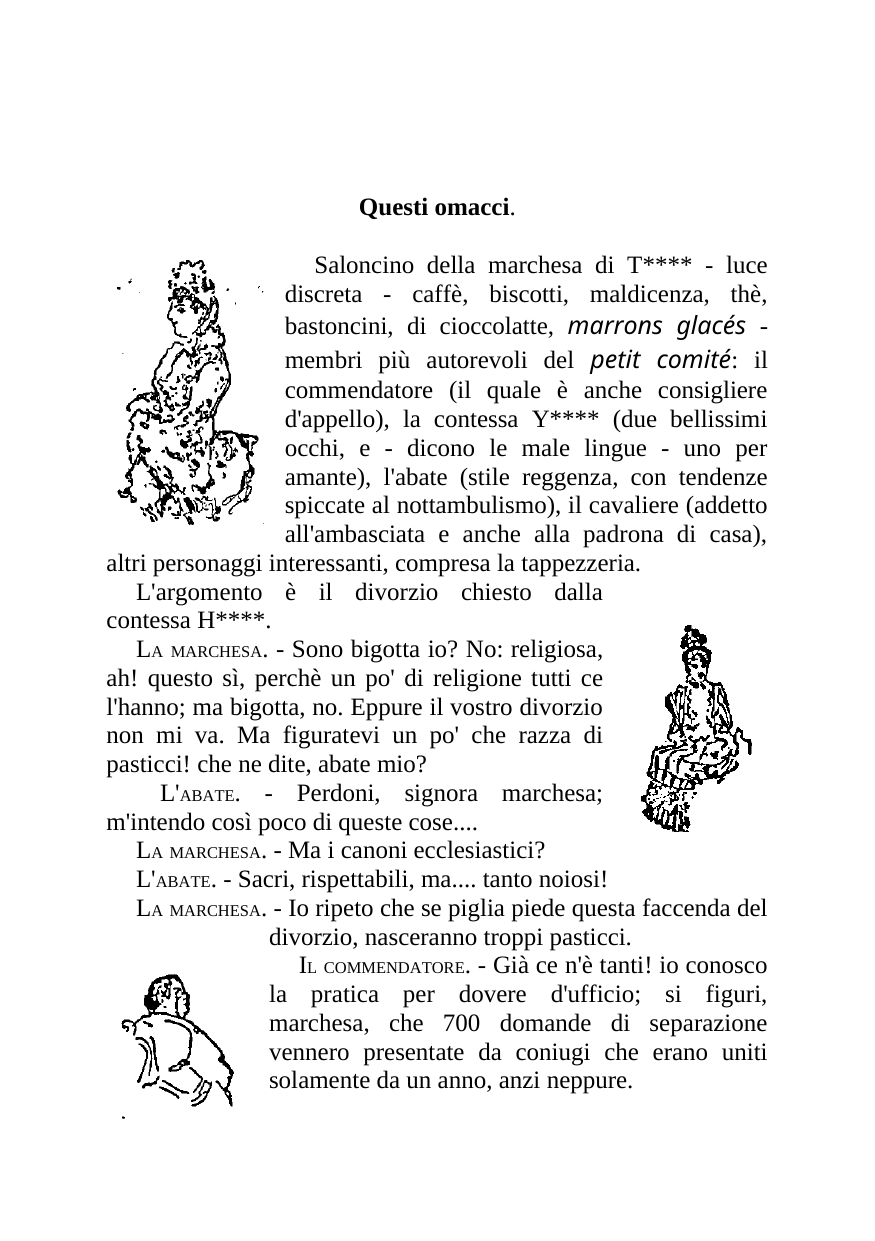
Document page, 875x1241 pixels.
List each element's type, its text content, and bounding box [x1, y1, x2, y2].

text L'abate. - Perdoni, signora marchesa; m'intendo così poco di queste cose.... [106, 778, 622, 836]
text Saloncino della marchesa di T**** - luce discreta - caffè, biscotti, maldicenza, thè, bastoncini, di cioccolatte, marrons glacés - membri più autorevoli del petit comité: il commendatore (il quale è anche consigliere d'appello), la contessa Y**** (due bellissimi occhi, e - dicono le male lingue - uno per amante), l'abate (stile reggenza, con tendenze spiccate al nottambulismo), il cavaliere (addetto all'ambasciata e anche alla padrona di casa), altri personaggi interessanti, compresa la tappezzeria. [106, 249, 768, 577]
text La marchesa. - Sono bigotta io? No: religiosa, ah! questo sì, perchè un po' di religione tutti ce l'hanno; ma bigotta, no. Eppure il vostro divorzio non mi va. Ma figuratevi un po' che razza di pasticci! che ne dite, abate mio? [106, 634, 622, 778]
text L'abate. - Sacri, rispettabili, ma.... tanto noiosi! [106, 864, 768, 893]
text La marchesa. - Io ripeto che se piglia piede questa faccenda del divorzio, nasceranno troppi pasticci. [106, 893, 768, 951]
picture [107, 950, 249, 1120]
picture [107, 250, 264, 537]
text L'argomento è il divorzio chiesto dalla contessa H****. [106, 577, 768, 606]
text Il commendatore. - Già ce n'è tanti! io conosco la pratica per dovere d'ufficio; si figuri, marchesa, che 700 domande di separazione vennero presentate da coniugi che erano uniti solamente da un anno, anzi neppure. [106, 949, 768, 1121]
picture [624, 606, 767, 847]
text La marchesa. - Ma i canoni ecclesiastici? [106, 836, 768, 864]
text Questi omacci. [106, 192, 768, 221]
